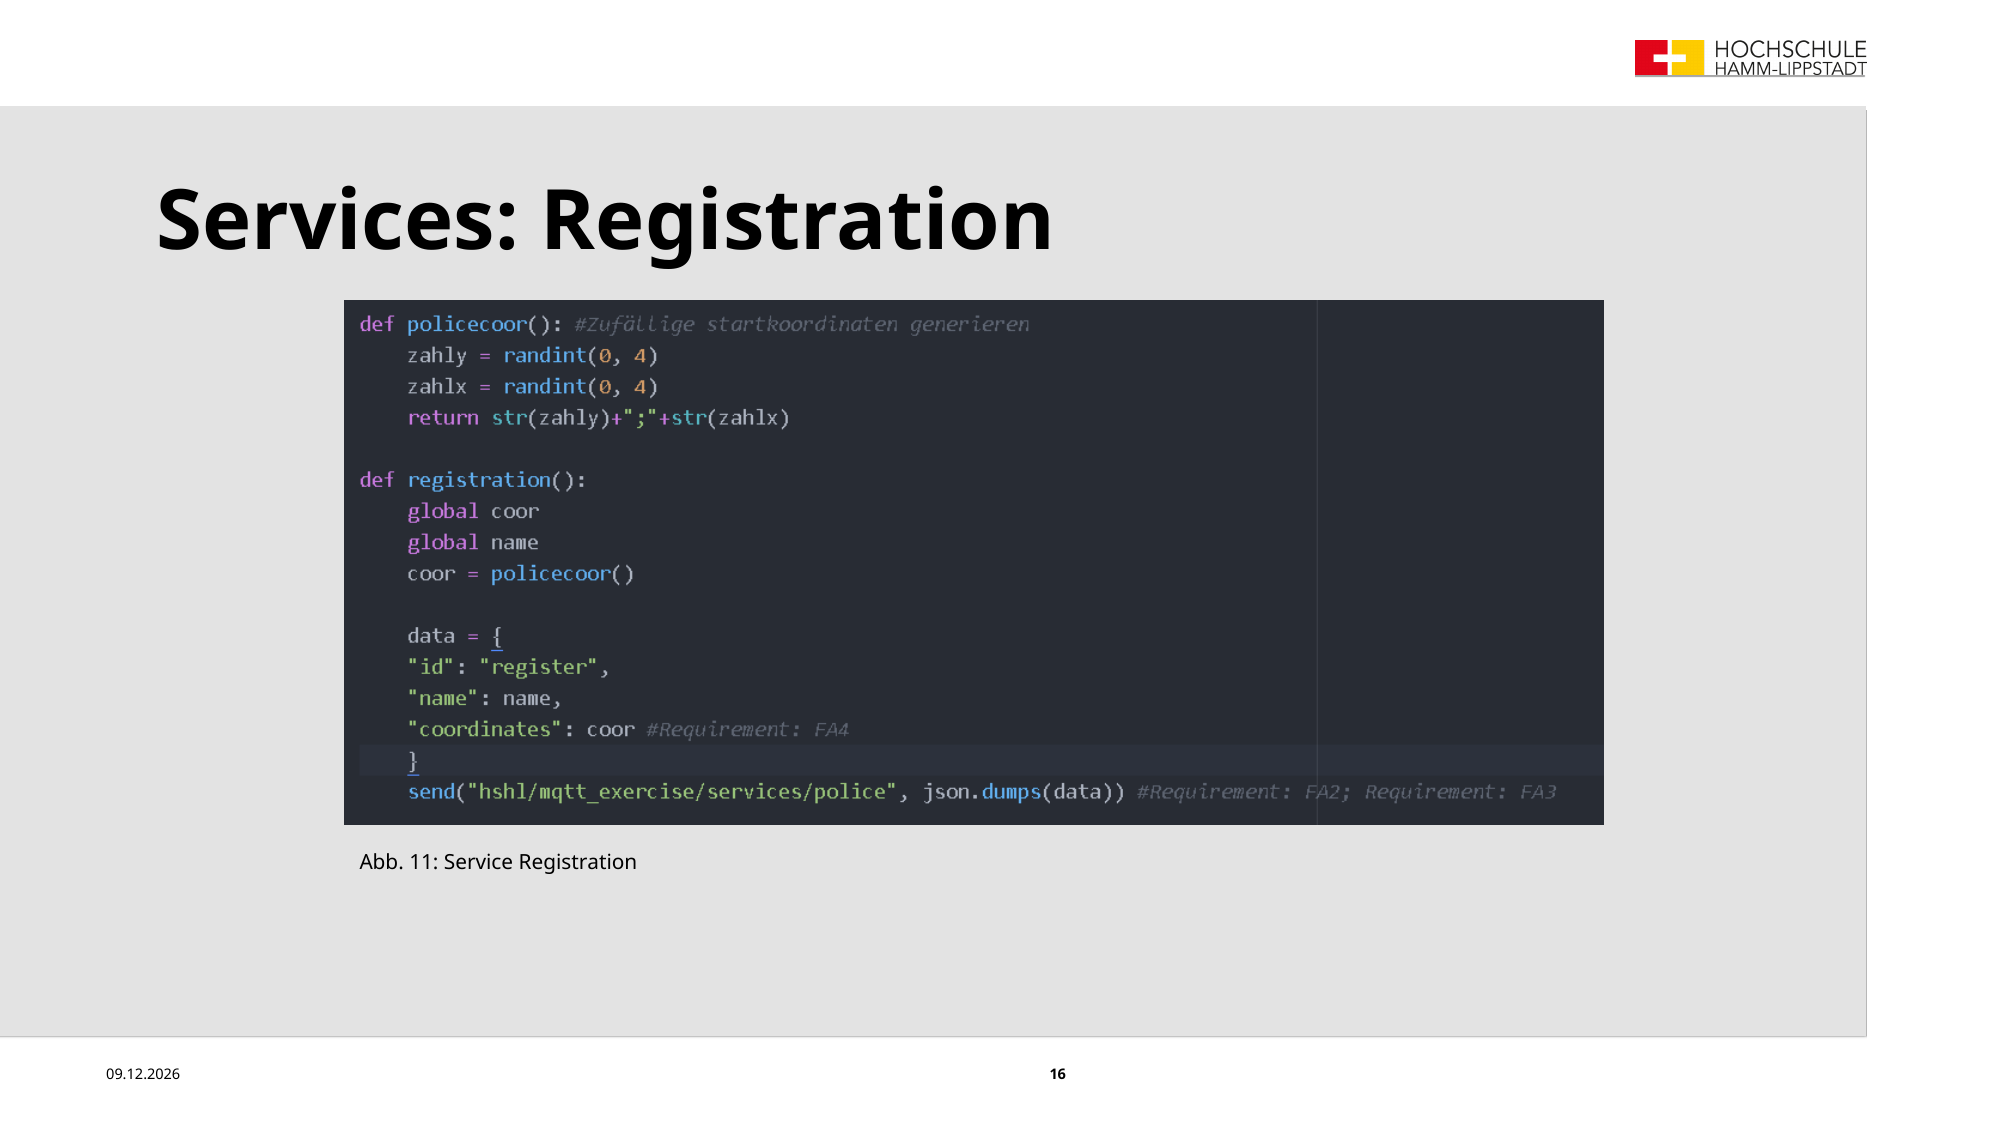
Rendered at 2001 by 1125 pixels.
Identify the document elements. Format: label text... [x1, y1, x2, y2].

text_box Abb. 11: Service Registration [344, 841, 630, 882]
text_box [1049, 1065, 1400, 1084]
picture [344, 300, 1604, 825]
text_box 11.07.2021 [106, 1065, 457, 1084]
title Services: Registration [141, 122, 1821, 310]
